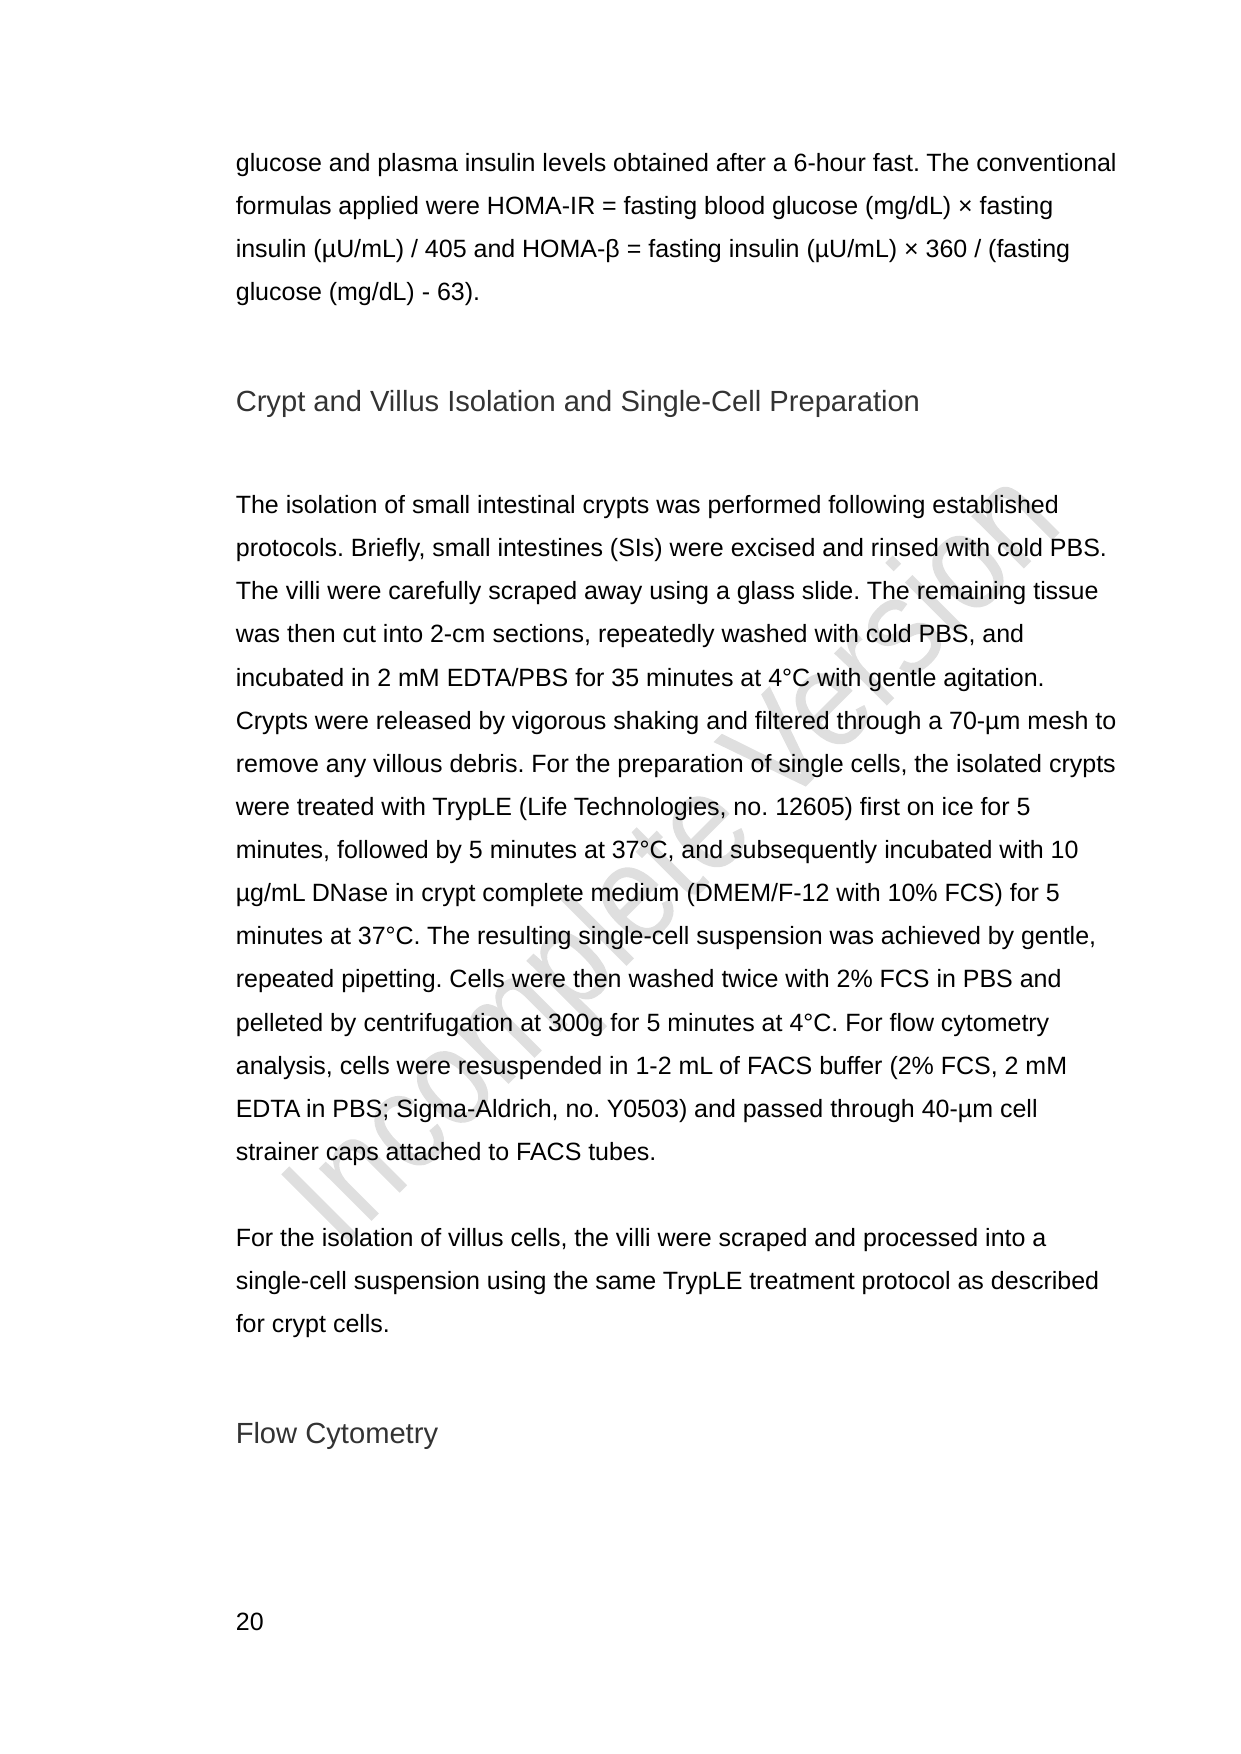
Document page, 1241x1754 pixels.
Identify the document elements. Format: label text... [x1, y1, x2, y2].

text For the isolation of villus cells, the villi were scraped and processed into a single-cell suspension using the same TrypLE treatment protocol as described for crypt cells. [236, 1223, 1122, 1338]
text The isolation of small intestinal crypts was performed following established protocols. Briefly, small intestines (SIs) were excised and rinsed with cold PBS. The villi were carefully scraped away using a glass slide. The remaining tissue was then cut into 2-cm sections, repeatedly washed with cold PBS, and incubated in 2 mM EDTA/PBS for 35 minutes at 4°C with gentle agitation. Crypts were released by vigorous shaking and filtered through a 70-µm mesh to remove any villous debris. For the preparation of single cells, the isolated crypts were treated with TrypLE (Life Technologies, no. 12605) first on ice for 5 minutes, followed by 5 minutes at 37°C, and subsequently incubated with 10 µg/mL DNase in crypt complete medium (DMEM/F-12 with 10% FCS) for 5 minutes at 37°C. The resulting single-cell suspension was achieved by gentle, repeated pipetting. Cells were then washed twice with 2% FCS in PBS and pelleted by centrifugation at 300g for 5 minutes at 4°C. For flow cytometry analysis, cells were resuspended in 1-2 mL of FACS buffer (2% FCS, 2 mM EDTA in PBS; Sigma-Aldrich, no. Y0503) and passed through 40-µm cell strainer caps attached to FACS tubes. [236, 490, 1122, 1166]
subtitle Crypt and Villus Isolation and Single-Cell Preparation [236, 384, 1122, 418]
text glucose and plasma insulin levels obtained after a 6-hour fast. The conventional formulas applied were HOMA-IR = fasting blood glucose (mg/dL) × fasting insulin (µU/mL) / 405 and HOMA-β = fasting insulin (µU/mL) × 360 / (fasting glucose (mg/dL) - 63). [236, 148, 1122, 306]
subtitle Flow Cytometry [236, 1416, 1122, 1450]
